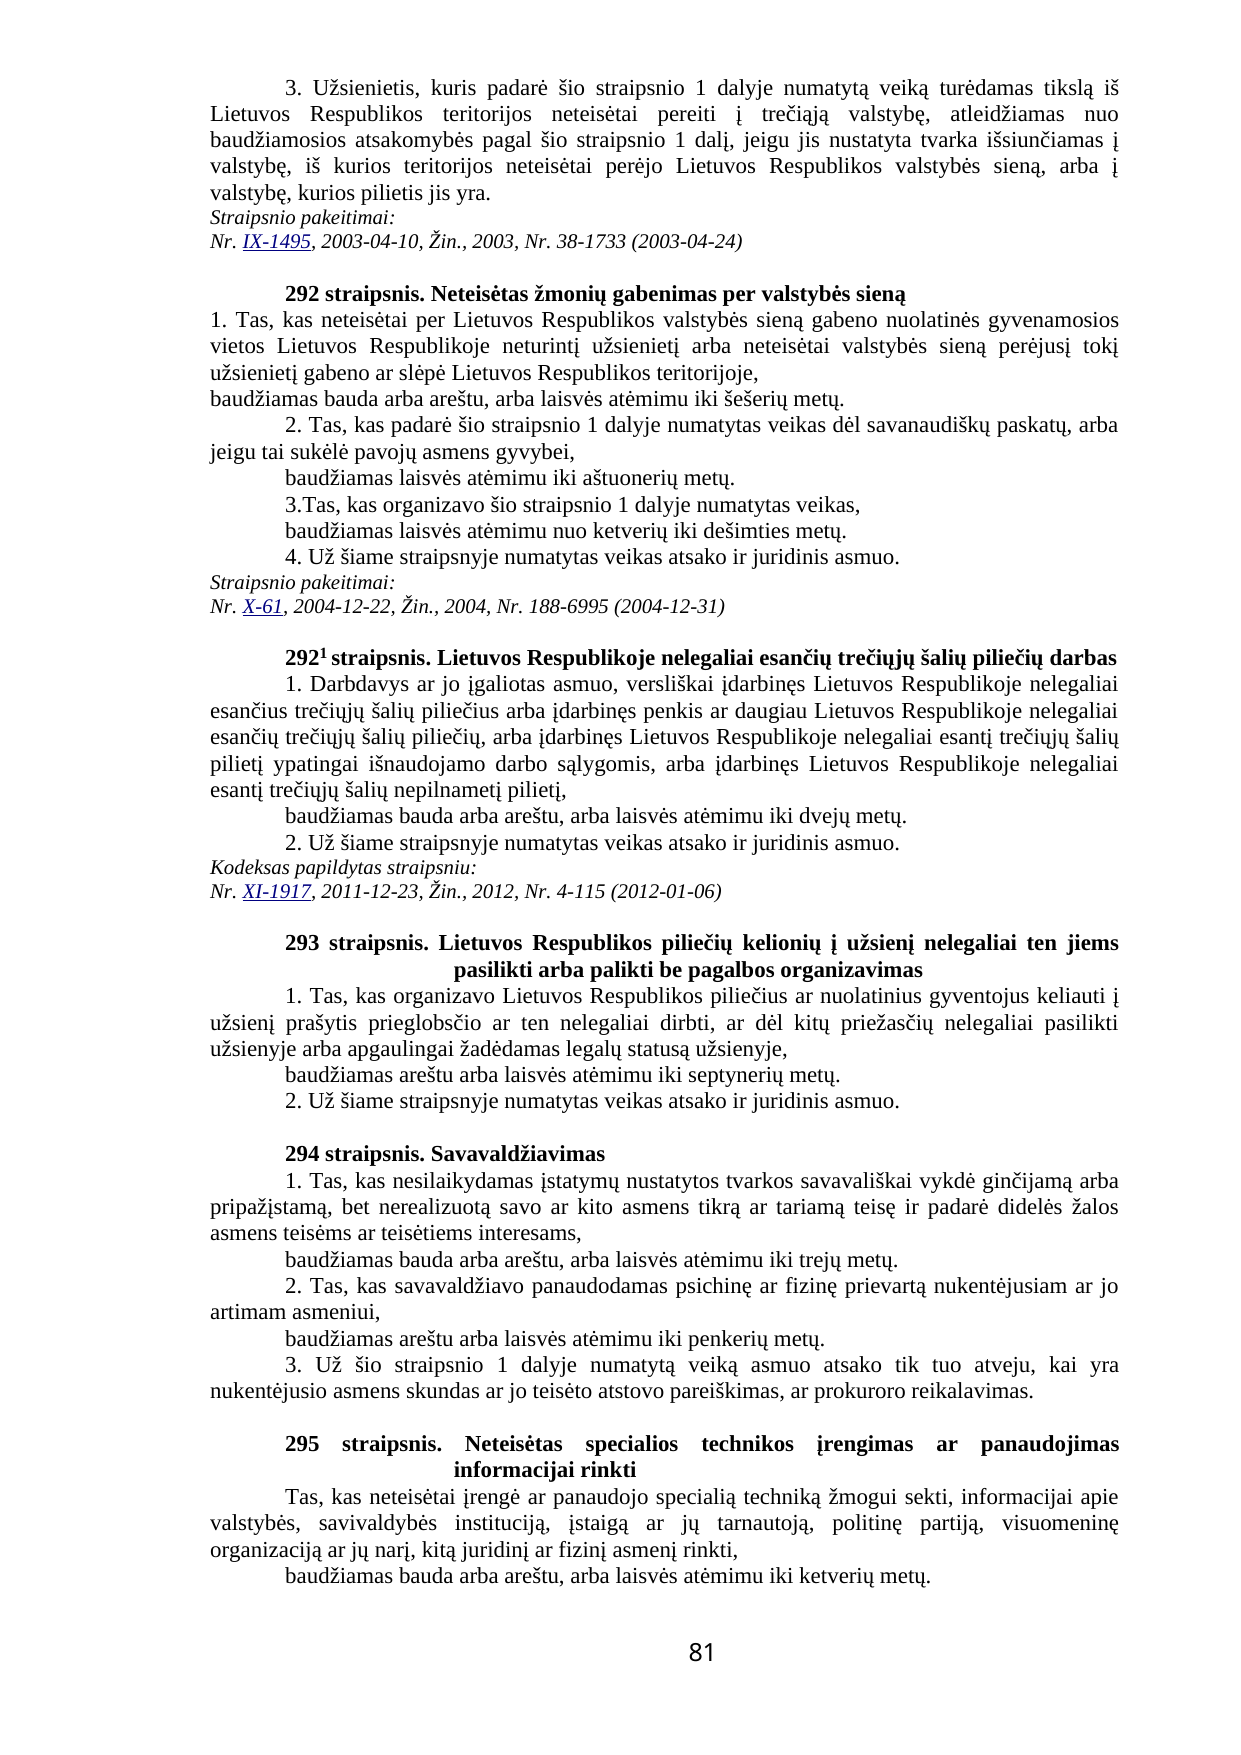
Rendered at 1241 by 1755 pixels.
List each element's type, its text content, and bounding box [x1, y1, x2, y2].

text 3. Už šio straipsnio 1 dalyje numatytą veiką asmuo atsako tik tuo atveju, kai yra nukentėjusio asmens skundas ar jo teisėto atstovo pareiškimas, ar prokuroro reikalavimas. [210, 1351, 1120, 1404]
text Kodeksas papildytas straipsniu: [210, 855, 1120, 879]
text 1. Tas, kas neteisėtai per Lietuvos Respublikos valstybės sieną gabeno nuolatinės gyvenamosios vietos Lietuvos Respublikoje neturintį užsienietį arba neteisėtai valstybės sieną perėjusį tokį užsienietį gabeno ar slėpė Lietuvos Respublikos teritorijoje, [210, 306, 1120, 385]
text 2. Už šiame straipsnyje numatytas veikas atsako ir juridinis asmuo. [210, 829, 1120, 855]
text Nr. IX-1495, 2003-04-10, Žin., 2003, Nr. 38-1733 (2003-04-24) [210, 229, 1120, 253]
text 1. Tas, kas organizavo Lietuvos Respublikos piliečius ar nuolatinius gyventojus keliauti į užsienį prašytis prieglobsčio ar ten nelegaliai dirbti, ar dėl kitų priežasčių nelegaliai pasilikti užsienyje arba apgaulingai žadėdamas legalų statusą užsienyje, [210, 982, 1120, 1061]
text 294 straipsnis. Savavaldžiavimas [210, 1140, 1120, 1167]
text baudžiamas bauda arba areštu, arba laisvės atėmimu iki dvejų metų. [210, 802, 1120, 829]
text 2. Už šiame straipsnyje numatytas veikas atsako ir juridinis asmuo. [210, 1088, 1120, 1114]
text Nr. X-61, 2004-12-22, Žin., 2004, Nr. 188-6995 (2004-12-31) [210, 594, 1120, 618]
text 1. Darbdavys ar jo įgaliotas asmuo, versliškai įdarbinęs Lietuvos Respublikoje nelegaliai esančius trečiųjų šalių piliečius arba įdarbinęs penkis ar daugiau Lietuvos Respublikoje nelegaliai esančių trečiųjų šalių piliečių, arba įdarbinęs Lietuvos Respublikoje nelegaliai esantį trečiųjų šalių pilietį ypatingai išnaudojamo darbo sąlygomis, arba įdarbinęs Lietuvos Respublikoje nelegaliai esantį trečiųjų šalių nepilnametį pilietį, [210, 671, 1120, 802]
text 2921 straipsnis. Lietuvos Respublikoje nelegaliai esančių trečiųjų šalių piliečių darbas [285, 644, 1120, 671]
text 2. Tas, kas padarė šio straipsnio 1 dalyje numatytas veikas dėl savanaudiškų paskatų, arba jeigu tai sukėlė pavojų asmens gyvybei, [210, 412, 1120, 464]
text baudžiamas laisvės atėmimu nuo ketverių iki dešimties metų. [210, 517, 1120, 543]
text baudžiamas bauda arba areštu, arba laisvės atėmimu iki ketverių metų. [210, 1562, 1120, 1588]
text 4. Už šiame straipsnyje numatytas veikas atsako ir juridinis asmuo. [210, 543, 1120, 570]
text baudžiamas areštu arba laisvės atėmimu iki penkerių metų. [210, 1325, 1120, 1351]
text 3. Užsienietis, kuris padarė šio straipsnio 1 dalyje numatytą veiką turėdamas tikslą iš Lietuvos Respublikos teritorijos neteisėtai pereiti į trečiąją valstybę, atleidžiamas nuo baudžiamosios atsakomybės pagal šio straipsnio 1 dalį, jeigu jis nustatyta tvarka išsiunčiamas į valstybę, iš kurios teritorijos neteisėtai perėjo Lietuvos Respublikos valstybės sieną, arba į valstybę, kurios pilietis jis yra. [210, 73, 1120, 205]
text 295 straipsnis. Neteisėtas specialios technikos įrengimas ar panaudojimas informacijai rinkti [285, 1430, 1120, 1483]
text baudžiamas laisvės atėmimu iki aštuonerių metų. [210, 464, 1120, 491]
text baudžiamas bauda arba areštu, arba laisvės atėmimu iki šešerių metų. [210, 385, 1120, 412]
text Straipsnio pakeitimai: [210, 205, 1120, 229]
text 293 straipsnis. Lietuvos Respublikos piliečių kelionių į užsienį nelegaliai ten jiems pasilikti arba palikti be pagalbos organizavimas [285, 929, 1120, 982]
text Tas, kas neteisėtai įrengė ar panaudojo specialią techniką žmogui sekti, informacijai apie valstybės, savivaldybės instituciją, įstaigą ar jų tarnautoją, politinę partiją, visuomeninę organizaciją ar jų narį, kitą juridinį ar fizinį asmenį rinkti, [210, 1483, 1120, 1562]
text 3.Tas, kas organizavo šio straipsnio 1 dalyje numatytas veikas, [210, 491, 1120, 517]
text baudžiamas bauda arba areštu, arba laisvės atėmimu iki trejų metų. [210, 1246, 1120, 1272]
text 2. Tas, kas savavaldžiavo panaudodamas psichinę ar fizinę prievartą nukentėjusiam ar jo artimam asmeniui, [210, 1272, 1120, 1325]
text 1. Tas, kas nesilaikydamas įstatymų nustatytos tvarkos savavališkai vykdė ginčijamą arba pripažįstamą, bet nerealizuotą savo ar kito asmens tikrą ar tariamą teisę ir padarė didelės žalos asmens teisėms ar teisėtiems interesams, [210, 1167, 1120, 1246]
text baudžiamas areštu arba laisvės atėmimu iki septynerių metų. [210, 1061, 1120, 1088]
text Straipsnio pakeitimai: [210, 570, 1120, 594]
text Nr. XI-1917, 2011-12-23, Žin., 2012, Nr. 4-115 (2012-01-06) [210, 879, 1120, 903]
text 292 straipsnis. Neteisėtas žmonių gabenimas per valstybės sieną [210, 280, 1120, 306]
